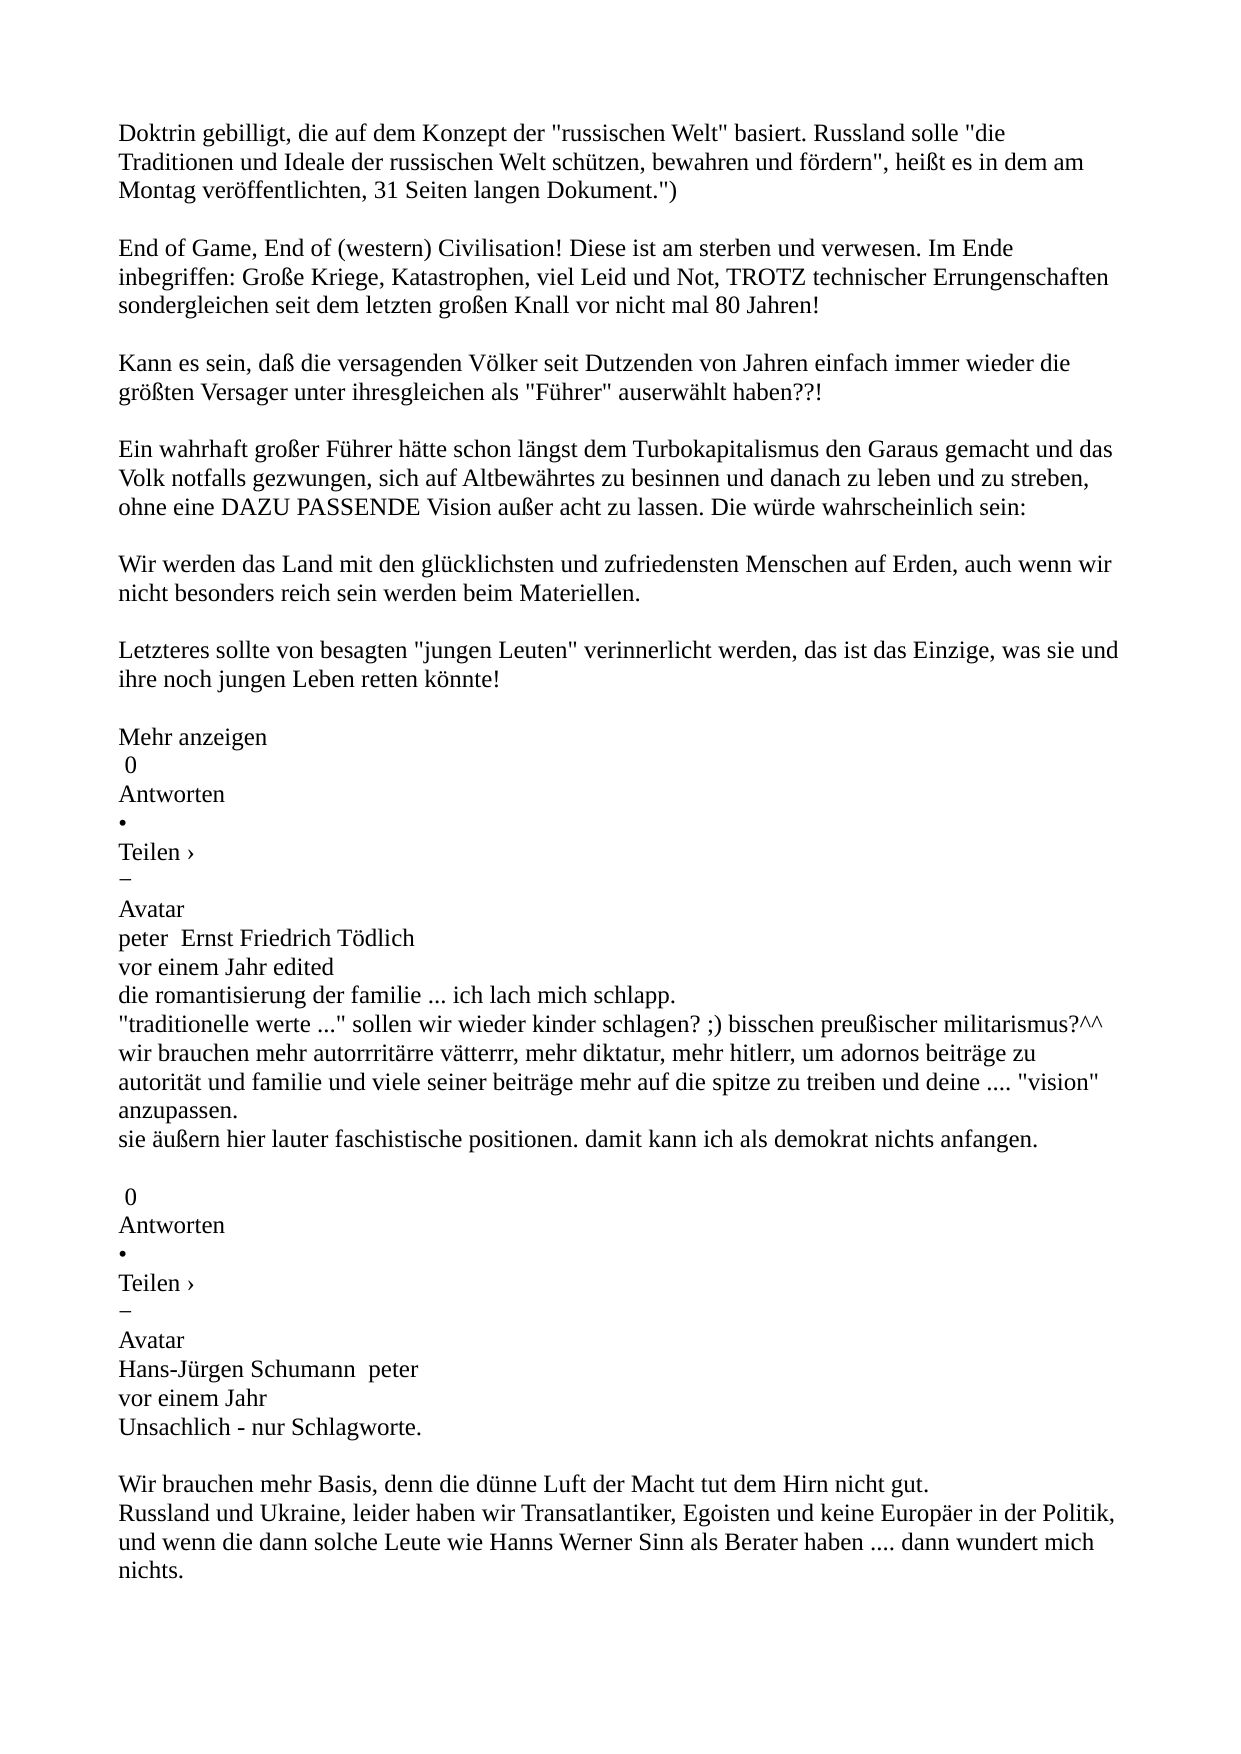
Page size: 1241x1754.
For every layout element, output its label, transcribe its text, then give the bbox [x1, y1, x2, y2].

text Kann es sein, daß die versagenden Völker seit Dutzenden von Jahren einfach immer wieder die größten Versager unter ihresgleichen als "Führer" auserwählt haben??! [118, 348, 1122, 406]
text Unsachlich - nur Schlagworte. [118, 1412, 1122, 1441]
text Avatar [118, 1326, 1122, 1354]
text Antworten [118, 1211, 1122, 1239]
text Avatar [118, 894, 1122, 923]
text wir brauchen mehr autorrritärre vätterrr, mehr diktatur, mehr hitlerr, um adornos beiträge zu autorität und familie und viele seiner beiträge mehr auf die spitze zu treiben und deine .... "vision" anzupassen. [118, 1038, 1122, 1124]
text 0 [118, 751, 1122, 779]
text Ein wahrhaft großer Führer hätte schon längst dem Turbokapitalismus den Garaus gemacht und das Volk notfalls gezwungen, sich auf Altbewährtes zu besinnen und danach zu leben und zu streben, ohne eine DAZU PASSENDE Vision außer acht zu lassen. Die würde wahrscheinlich sein: [118, 434, 1122, 521]
text "traditionelle werte ..." sollen wir wieder kinder schlagen? ;) bisschen preußischer militarismus?^^ [118, 1009, 1122, 1038]
text die romantisierung der familie ... ich lach mich schlapp. [118, 981, 1122, 1009]
text Wir werden das Land mit den glücklichsten und zufriedensten Menschen auf Erden, auch wenn wir nicht besonders reich sein werden beim Materiellen. [118, 549, 1122, 607]
text Teilen › [118, 1268, 1122, 1297]
text Wir brauchen mehr Basis, denn die dünne Luft der Macht tut dem Hirn nicht gut. [118, 1469, 1122, 1498]
text 0 [118, 1182, 1122, 1211]
text Letzteres sollte von besagten "jungen Leuten" verinnerlicht werden, das ist das Einzige, was sie und ihre noch jungen Leben retten könnte! [118, 636, 1122, 693]
text − [118, 1297, 1122, 1326]
text − [118, 866, 1122, 894]
text peter Ernst Friedrich Tödlich [118, 923, 1122, 952]
text Teilen › [118, 837, 1122, 866]
text Antworten [118, 779, 1122, 808]
text Mehr anzeigen [118, 722, 1122, 751]
text sie äußern hier lauter faschistische positionen. damit kann ich als demokrat nichts anfangen. [118, 1124, 1122, 1153]
text vor einem Jahr [118, 1383, 1122, 1412]
text vor einem Jahr edited [118, 952, 1122, 981]
text Russland und Ukraine, leider haben wir Transatlantiker, Egoisten und keine Europäer in der Politik, und wenn die dann solche Leute wie Hanns Werner Sinn als Berater haben .... dann wundert mich nichts. [118, 1498, 1122, 1584]
text Doktrin gebilligt, die auf dem Konzept der "russischen Welt" basiert. Russland solle "die Traditionen und Ideale der russischen Welt schützen, bewahren und fördern", heißt es in dem am Montag veröffentlichten, 31 Seiten langen Dokument.") [118, 118, 1122, 204]
text Hans-Jürgen Schumann peter [118, 1354, 1122, 1383]
text • [118, 1239, 1122, 1268]
text • [118, 808, 1122, 837]
text End of Game, End of (western) Civilisation! Diese ist am sterben und verwesen. Im Ende inbegriffen: Große Kriege, Katastrophen, viel Leid und Not, TROTZ technischer Errungenschaften sondergleichen seit dem letzten großen Knall vor nicht mal 80 Jahren! [118, 233, 1122, 319]
